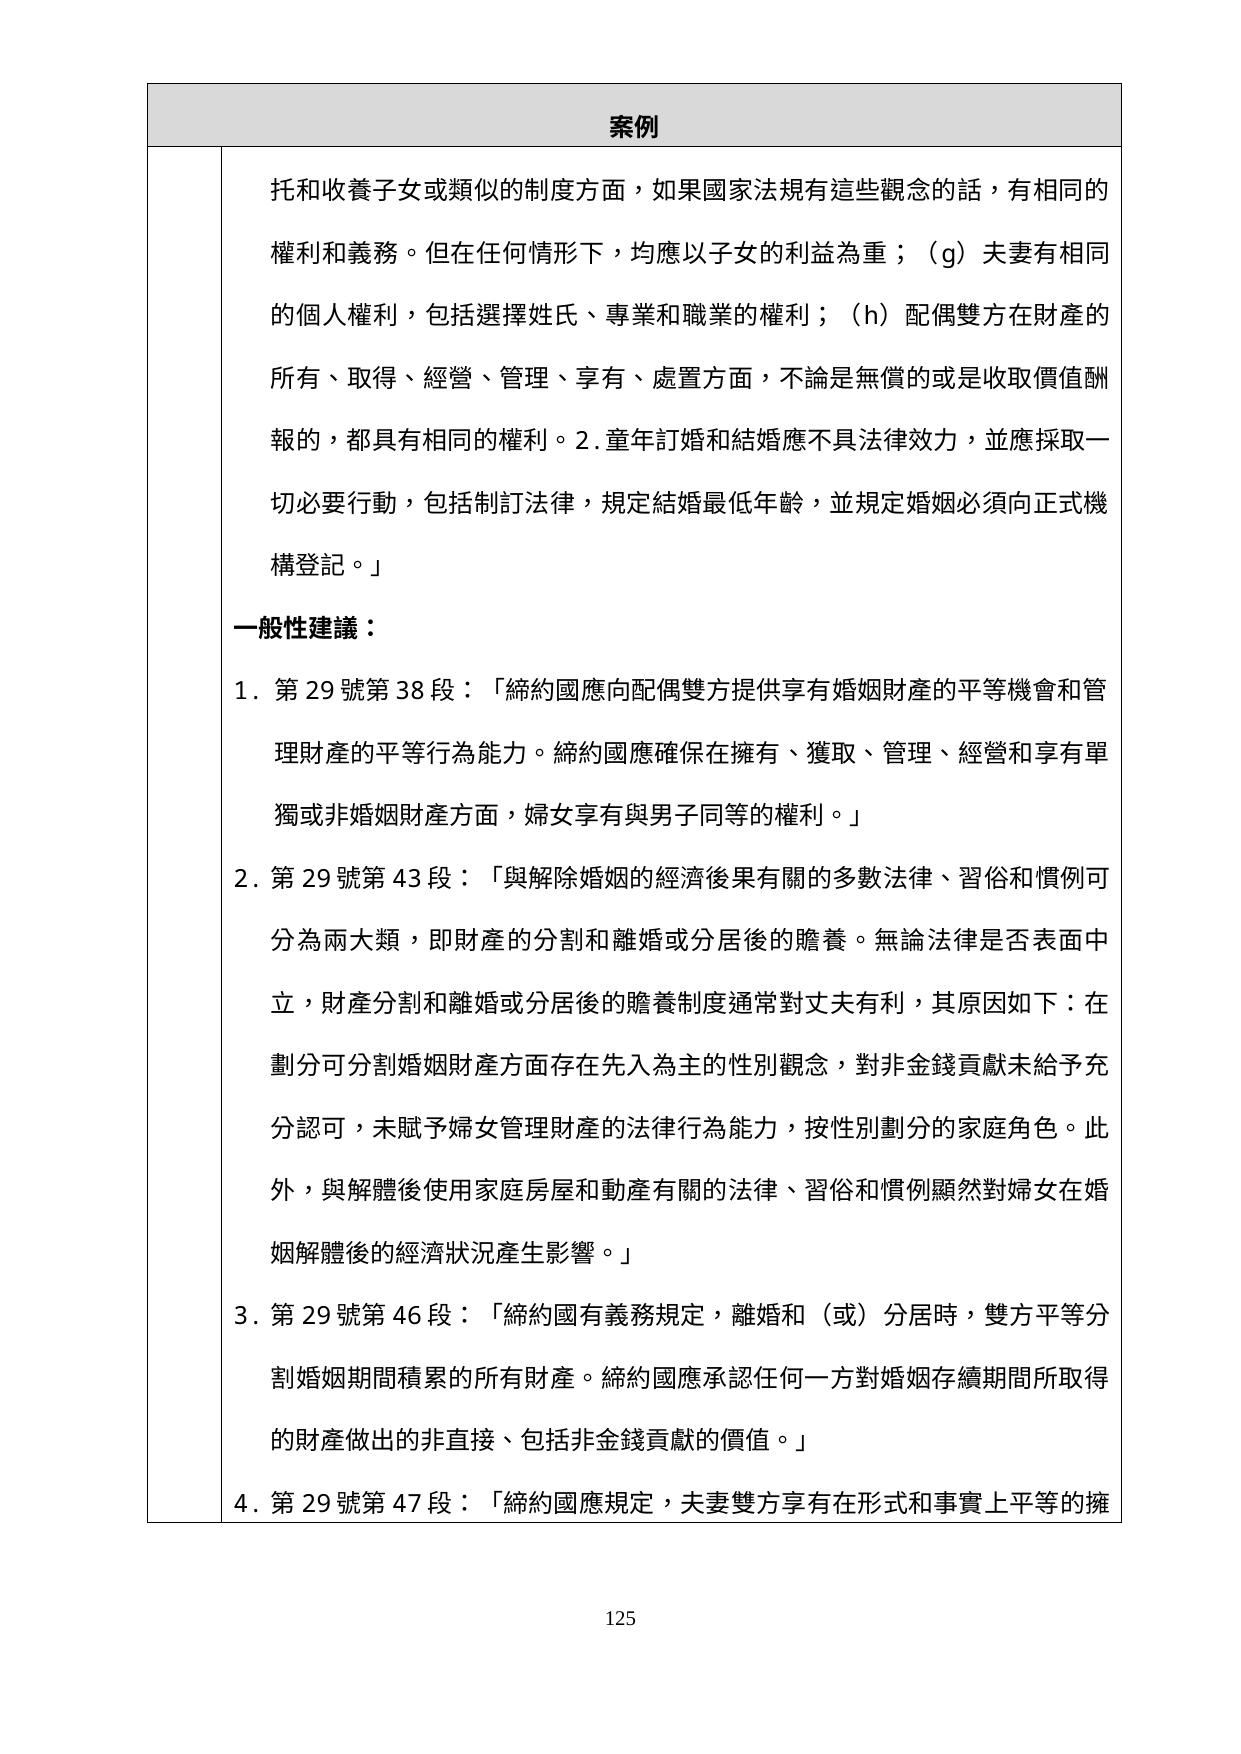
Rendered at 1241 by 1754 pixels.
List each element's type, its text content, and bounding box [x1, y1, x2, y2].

table_cell 托和收養子女或類似的制度方面，如果國家法規有這些觀念的話，有相同的權利和義務。但在任何情形下，均應以子女的利益為重；（g）夫妻有相同的個人權利，包括選擇姓氏、專業和職業的權利；（h）配偶雙方在財產的所有、取得、經營、管理、享有、處置方面，不論是無償的或是收取價值酬報的，都具有相同的權利。2.童年訂婚和結婚應不具法律效力，並應採取一切必要行動，包括制訂法律，規定結婚最低年齡，並規定婚姻必須向正式機構登記。」 一般性建議： 第29號第38段：「締約國應向配偶雙方提供享有婚姻財產的平等機會和管理財產的平等行為能力。締約國應確保在擁有、獲取、管理、經營和享有單獨或非婚姻財產方面，婦女享有與男子同等的權利。」 第29號第43段：「與解除婚姻的經濟後果有關的多數法律、習俗和慣例可分為兩大類，即財產的分割和離婚或分居後的贍養。無論法律是否表面中立，財產分割和離婚或分居後的贍養制度通常對丈夫有利，其原因如下：在劃分可分割婚姻財產方面存在先入為主的性別觀念，對非金錢貢獻未給予充分認可，未賦予婦女管理財產的法律行為能力，按性別劃分的家庭角色。此外，與解體後使用家庭房屋和動產有關的法律、習俗和慣例顯然對婦女在婚姻解體後的經濟狀況產生影響。」 第29號第46段：「締約國有義務規定，離婚和（或）分居時，雙方平等分割婚姻期間積累的所有財產。締約國應承認任何一方對婚姻存續期間所取得的財產做出的非直接、包括非金錢貢獻的價值。」 第29號第47段：「締約國應規定，夫妻雙方享有在形式和事實上平等的擁 [222, 147, 1121, 1522]
table_cell [148, 147, 221, 1522]
table_header 案例 [148, 84, 1121, 146]
